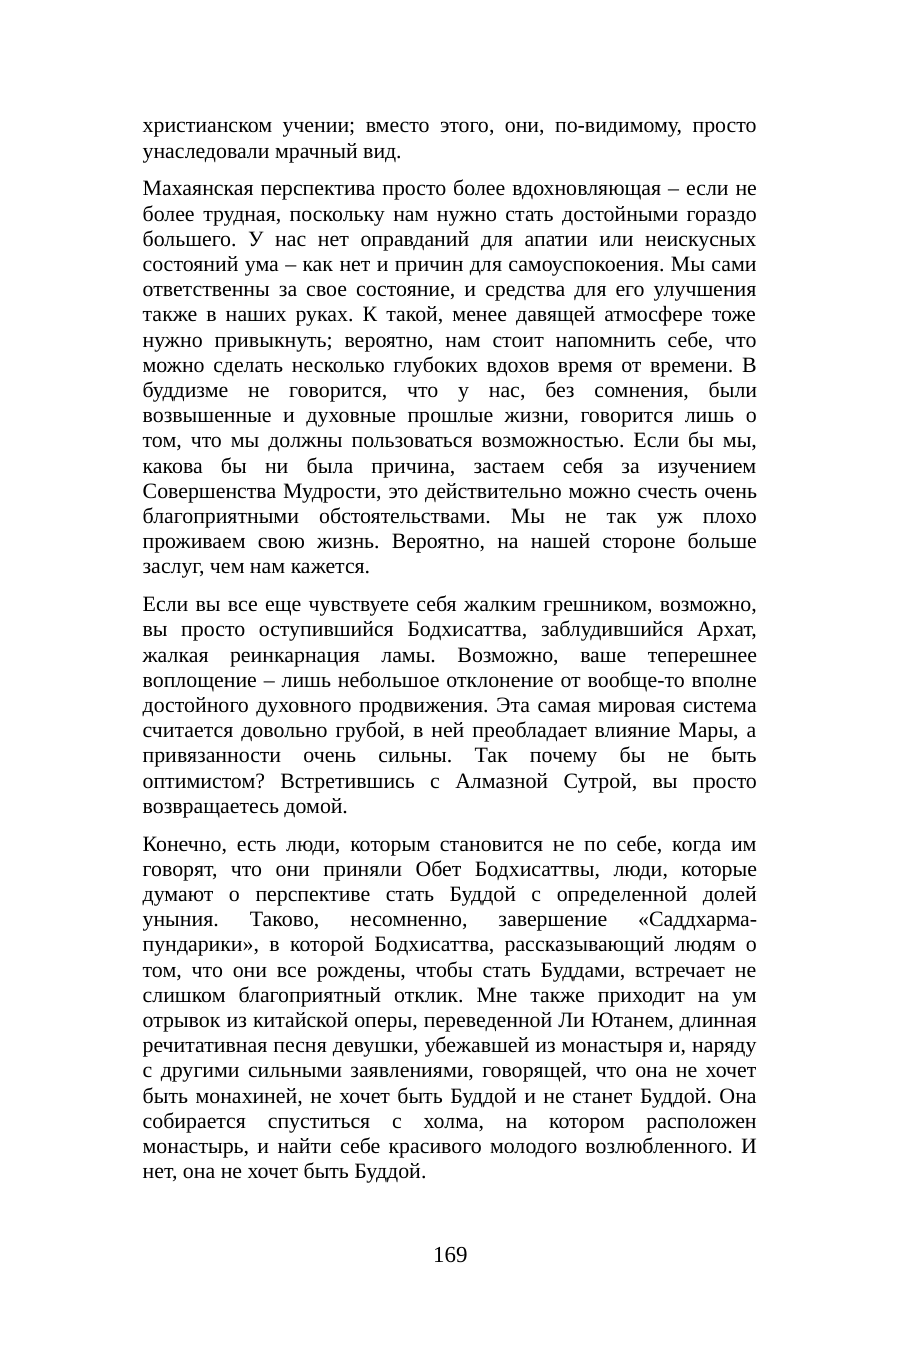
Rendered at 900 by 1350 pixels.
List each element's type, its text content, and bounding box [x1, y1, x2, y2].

text Махаянская перспектива просто более вдохновляющая – если не более трудная, поскольку нам нужно стать достойными гораздо большего. У нас нет оправданий для апатии или неискусных состояний ума – как нет и причин для самоуспокоения. Мы сами ответственны за свое состояние, и средства для его улучшения также в наших руках. К такой, менее давящей атмосфере тоже нужно привыкнуть; вероятно, нам стоит напомнить себе, что можно сделать несколько глубоких вдохов время от времени. В буддизме не говорится, что у нас, без сомнения, были возвышенные и духовные прошлые жизни, говорится лишь о том, что мы должны пользоваться возможностью. Если бы мы, какова бы ни была причина, застаем себя за изучением Совершенства Мудрости, это действительно можно счесть очень благоприятными обстоятельствами. Мы не так уж плохо проживаем свою жизнь. Вероятно, на нашей стороне больше заслуг, чем нам кажется. [142, 175, 757, 579]
text христианском учении; вместо этого, они, по-видимому, просто унаследовали мрачный вид. [142, 112, 757, 163]
text Конечно, есть люди, которым становится не по себе, когда им говорят, что они приняли Обет Бодхисаттвы, люди, которые думают о перспективе стать Буддой с определенной долей уныния. Таково, несомненно, завершение «Саддхарма-пундарики», в которой Бодхисаттва, рассказывающий людям о том, что они все рождены, чтобы стать Буддами, встречает не слишком благоприятный отклик. Мне также приходит на ум отрывок из китайской оперы, переведенной Ли Ютанем, длинная речитативная песня девушки, убежавшей из монастыря и, наряду с другими сильными заявлениями, говорящей, что она не хочет быть монахиней, не хочет быть Буддой и не станет Буддой. Она собирается спуститься с холма, на котором расположен монастырь, и найти себе красивого молодого возлюбленного. И нет, она не хочет быть Буддой. [142, 831, 757, 1183]
text Если вы все еще чувствуете себя жалким грешником, возможно, вы просто оступившийся Бодхисаттва, заблудившийся Архат, жалкая реинкарнация ламы. Возможно, ваше теперешнее воплощение – лишь небольшое отклонение от вообще-то вполне достойного духовного продвижения. Эта самая мировая система считается довольно грубой, в ней преобладает влияние Мары, а привязанности очень сильны. Так почему бы не быть оптимистом? Встретившись с Алмазной Сутрой, вы просто возвращаетесь домой. [142, 591, 757, 818]
